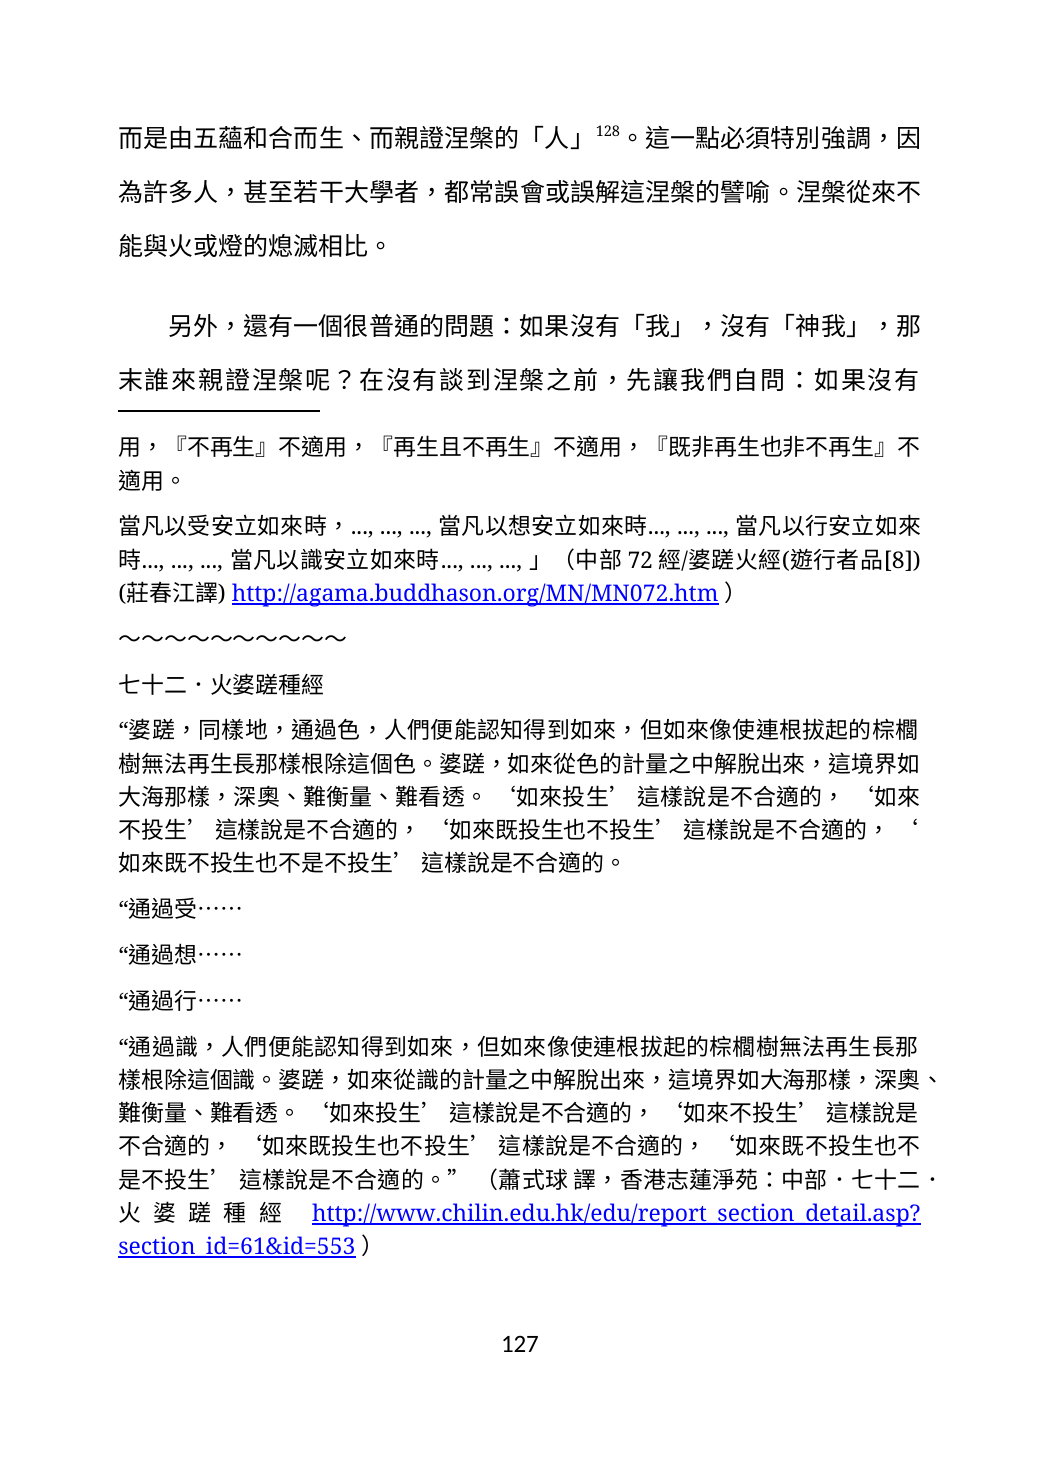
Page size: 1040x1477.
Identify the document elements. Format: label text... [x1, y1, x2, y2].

text ～～～～～～～～～～ [118, 621, 921, 654]
text “通過識，人們便能認知得到如來，但如來像使連根拔起的棕櫚樹無法再生長那樣根除這個識。婆蹉，如來從識的計量之中解脫出來，這境界如大海那樣，深奧、難衡量、難看透。 ‘如來投生’ 這樣說是不合適的， ‘如來不投生’ 這樣說是不合適的， ‘如來既投生也不投生’ 這樣說是不合適的， ‘如來既不投生也不是不投生’ 這樣說是不合適的。” （蕭式球 譯，香港志蓮淨苑：中部．七十二．火婆蹉種經 http://www.chilin.edu.hk/edu/report_section_detail.asp?section_id=61&id=553 ） [118, 1028, 921, 1261]
text “婆蹉，同樣地，通過色，人們便能認知得到如來，但如來像使連根拔起的棕櫚樹無法再生長那樣根除這個色。婆蹉，如來從色的計量之中解脫出來，這境界如大海那樣，深奧、難衡量、難看透。 ‘如來投生’ 這樣說是不合適的， ‘如來不投生’ 這樣說是不合適的， ‘如來既投生也不投生’ 這樣說是不合適的， ‘如來既不投生也不是不投生’ 這樣說是不合適的。 [118, 712, 921, 878]
text 另外，還有一個很普通的問題：如果沒有「我」，沒有「神我」，那末誰來親證涅槃呢？在沒有談到涅槃之前，先讓我們自問：如果沒有 [118, 306, 921, 397]
text 而是由五蘊和合而生、而親證涅槃的「人」。這一點必須特別強調，因為許多人，甚至若干大學者，都常誤會或誤解這涅槃的譬喻。涅槃從來不能與火或燈的熄滅相比。 [118, 118, 921, 263]
text “通過受…… [118, 891, 921, 924]
text 用，『不再生』不適用，『再生且不再生』不適用，『既非再生也非不再生』不適用。 [118, 429, 921, 496]
text “通過想…… [118, 937, 921, 970]
text 七十二．火婆蹉種經 [118, 666, 921, 700]
text “通過行…… [118, 983, 921, 1016]
text 當凡以受安立如來時，..., ..., ..., 當凡以想安立如來時..., ..., ..., 當凡以行安立如來時..., ..., ..., 當凡以識安立如來時..., ..., ..., 」（中部72經/婆蹉火經(遊行者品[8])(莊春江譯) http://agama.buddhason.org/MN/MN072.htm ） [118, 508, 921, 608]
